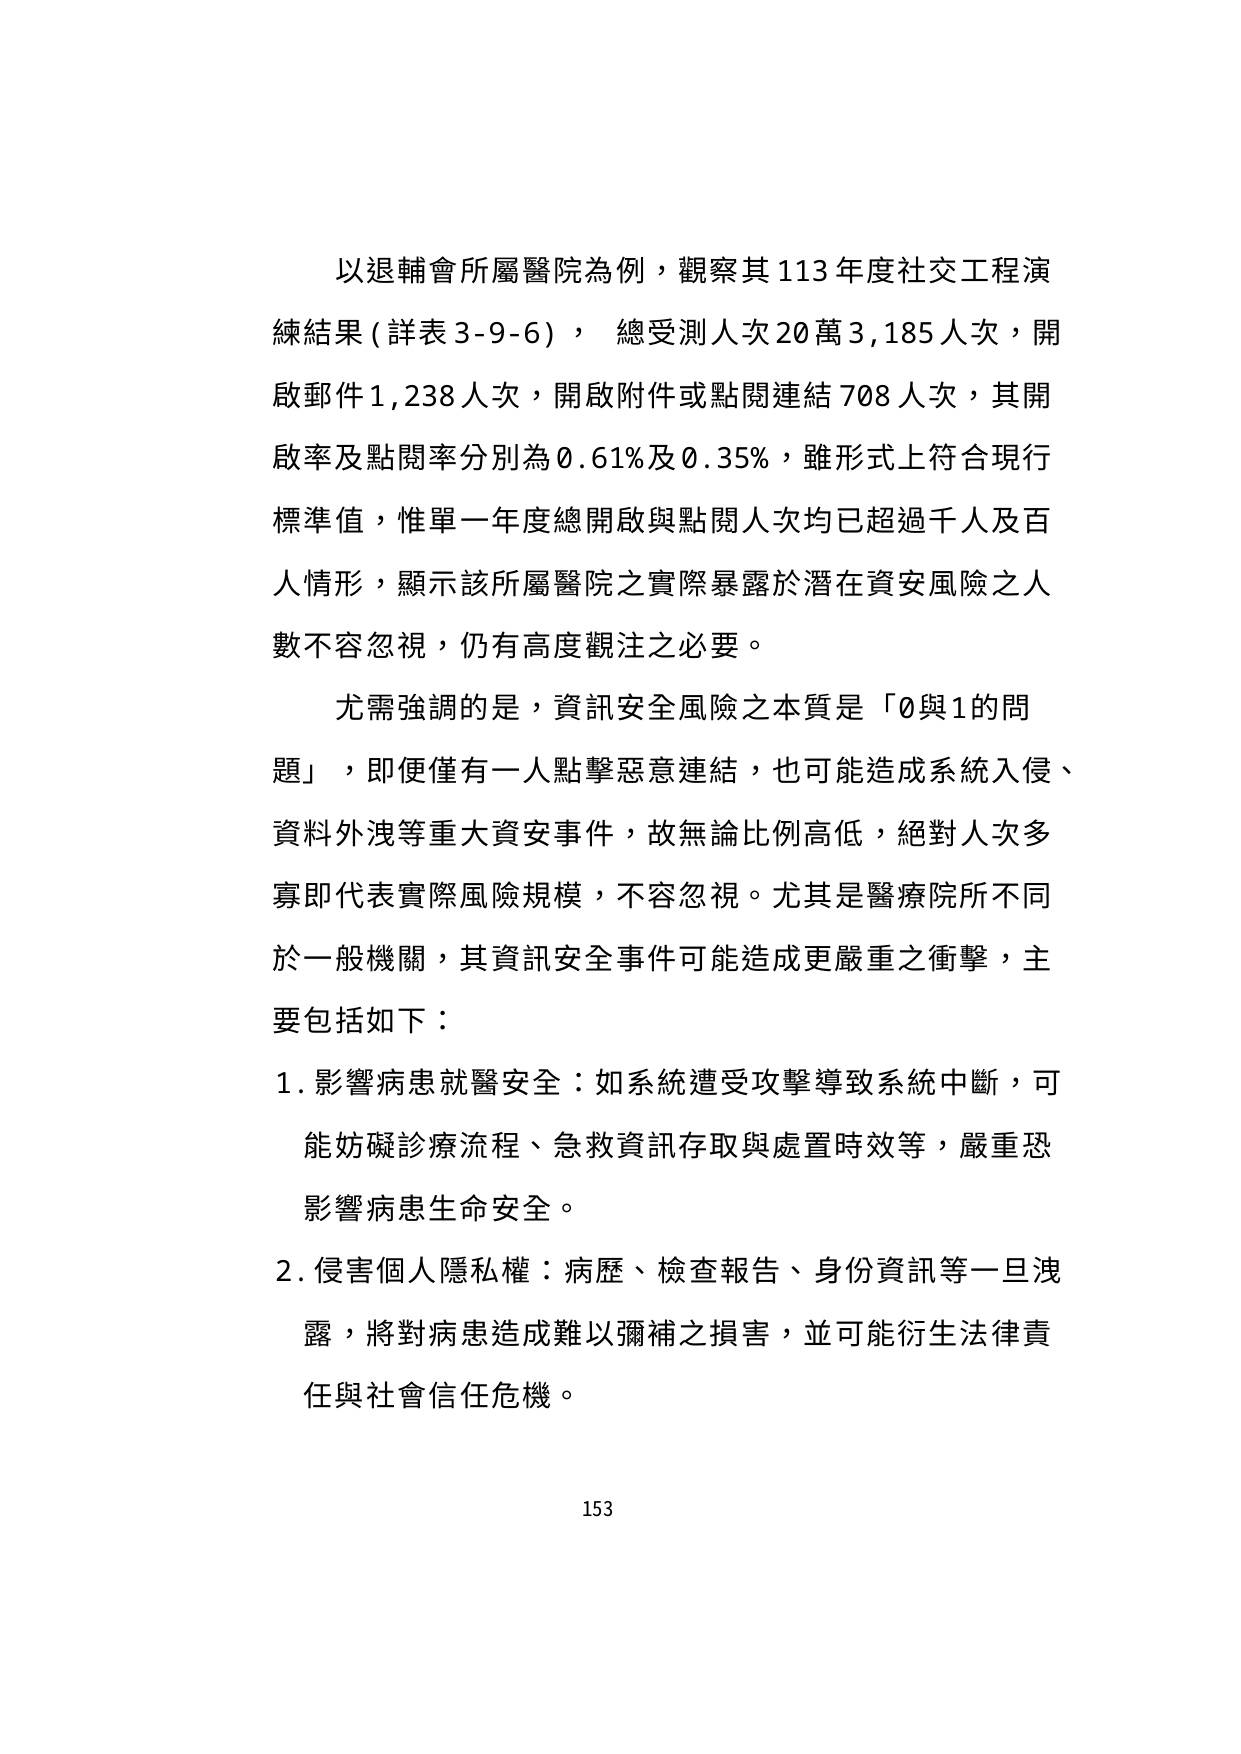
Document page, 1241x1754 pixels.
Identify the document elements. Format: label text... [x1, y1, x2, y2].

text 1.影響病患就醫安全：如系統遭受攻擊導致系統中斷，可能妨礙診療流程、急救資訊存取與處置時效等，嚴重恐影響病患生命安全。 [266, 1040, 1063, 1227]
text 2.侵害個人隱私權：病歷、檢查報告、身份資訊等一旦洩露，將對病患造成難以彌補之損害，並可能衍生法律責任與社會信任危機。 [266, 1227, 1063, 1415]
text 尤需強調的是，資訊安全風險之本質是「0與1的問題」，即便僅有一人點擊惡意連結，也可能造成系統入侵、資料外洩等重大資安事件，故無論比例高低，絕對人次多寡即代表實際風險規模，不容忽視。尤其是醫療院所不同於一般機關，其資訊安全事件可能造成更嚴重之衝擊，主要包括如下： [266, 665, 1063, 1040]
text 以退輔會所屬醫院為例，觀察其113年度社交工程演練結果(詳表3-9-6)， 總受測人次20萬3,185人次，開啟郵件1,238人次，開啟附件或點閱連結708人次，其開啟率及點閱率分別為0.61%及0.35%，雖形式上符合現行標準值，惟單一年度總開啟與點閱人次均已超過千人及百人情形，顯示該所屬醫院之實際暴露於潛在資安風險之人數不容忽視，仍有高度觀注之必要。 [266, 227, 1063, 665]
